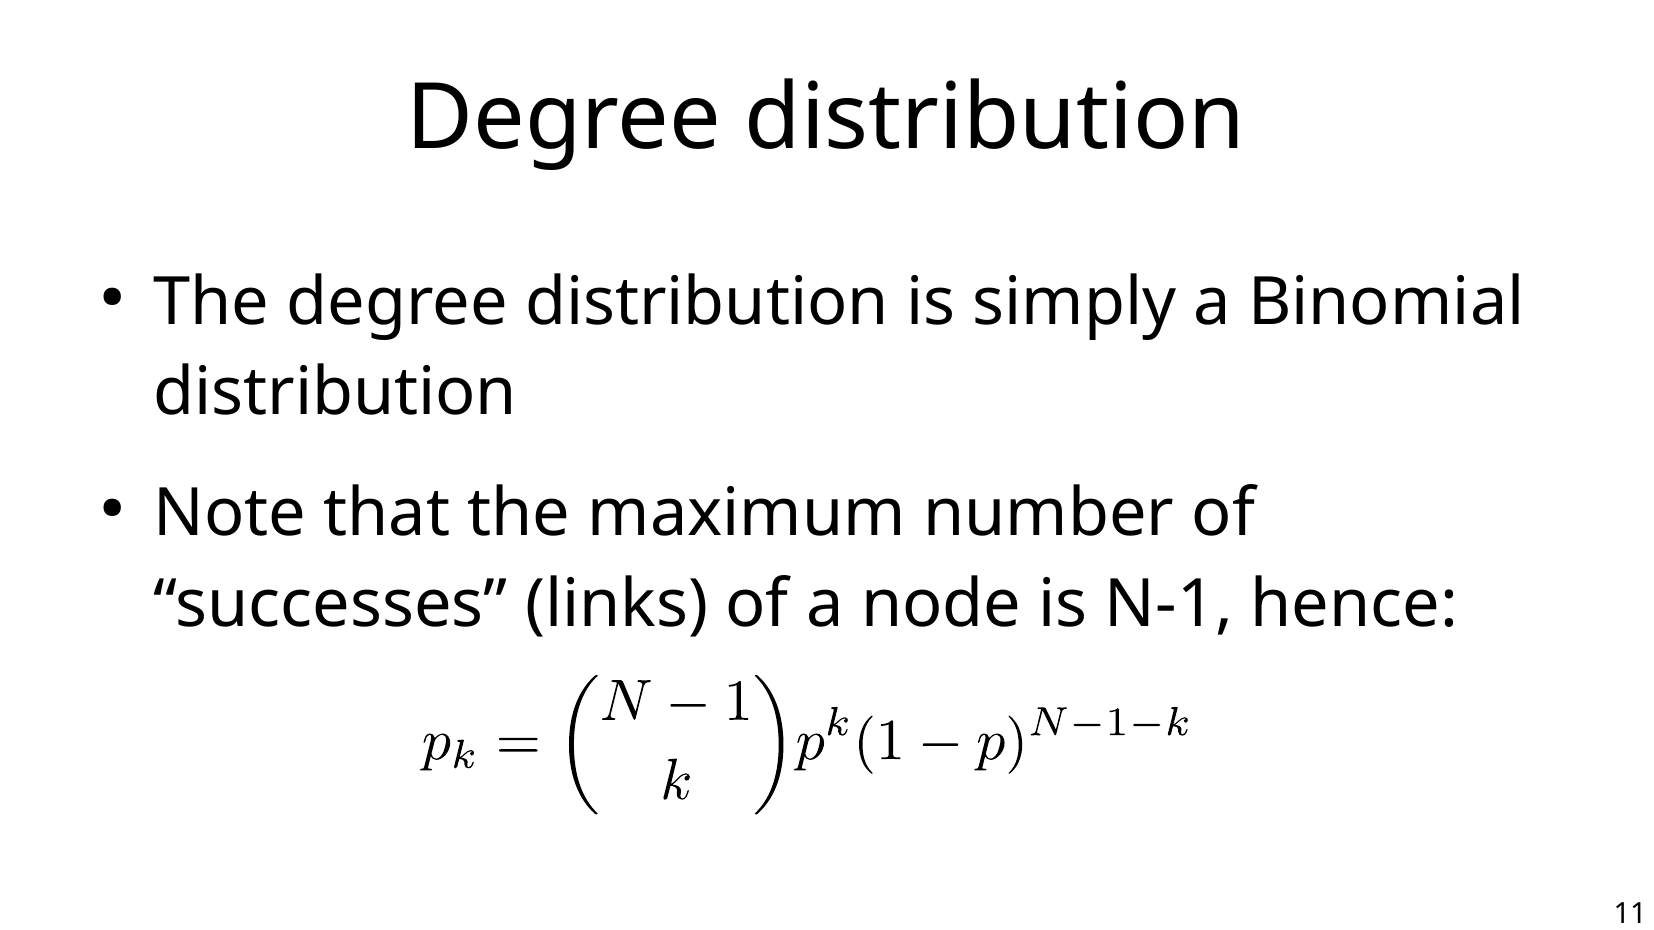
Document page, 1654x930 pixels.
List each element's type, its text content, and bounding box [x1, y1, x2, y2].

text_box [419, 674, 1191, 815]
list The degree distribution is simply a Binomial distribution Note that the maximum number of “successes” (links) of a node is N-1, hence: [82, 252, 1571, 793]
title Degree distribution [82, 1, 1571, 225]
